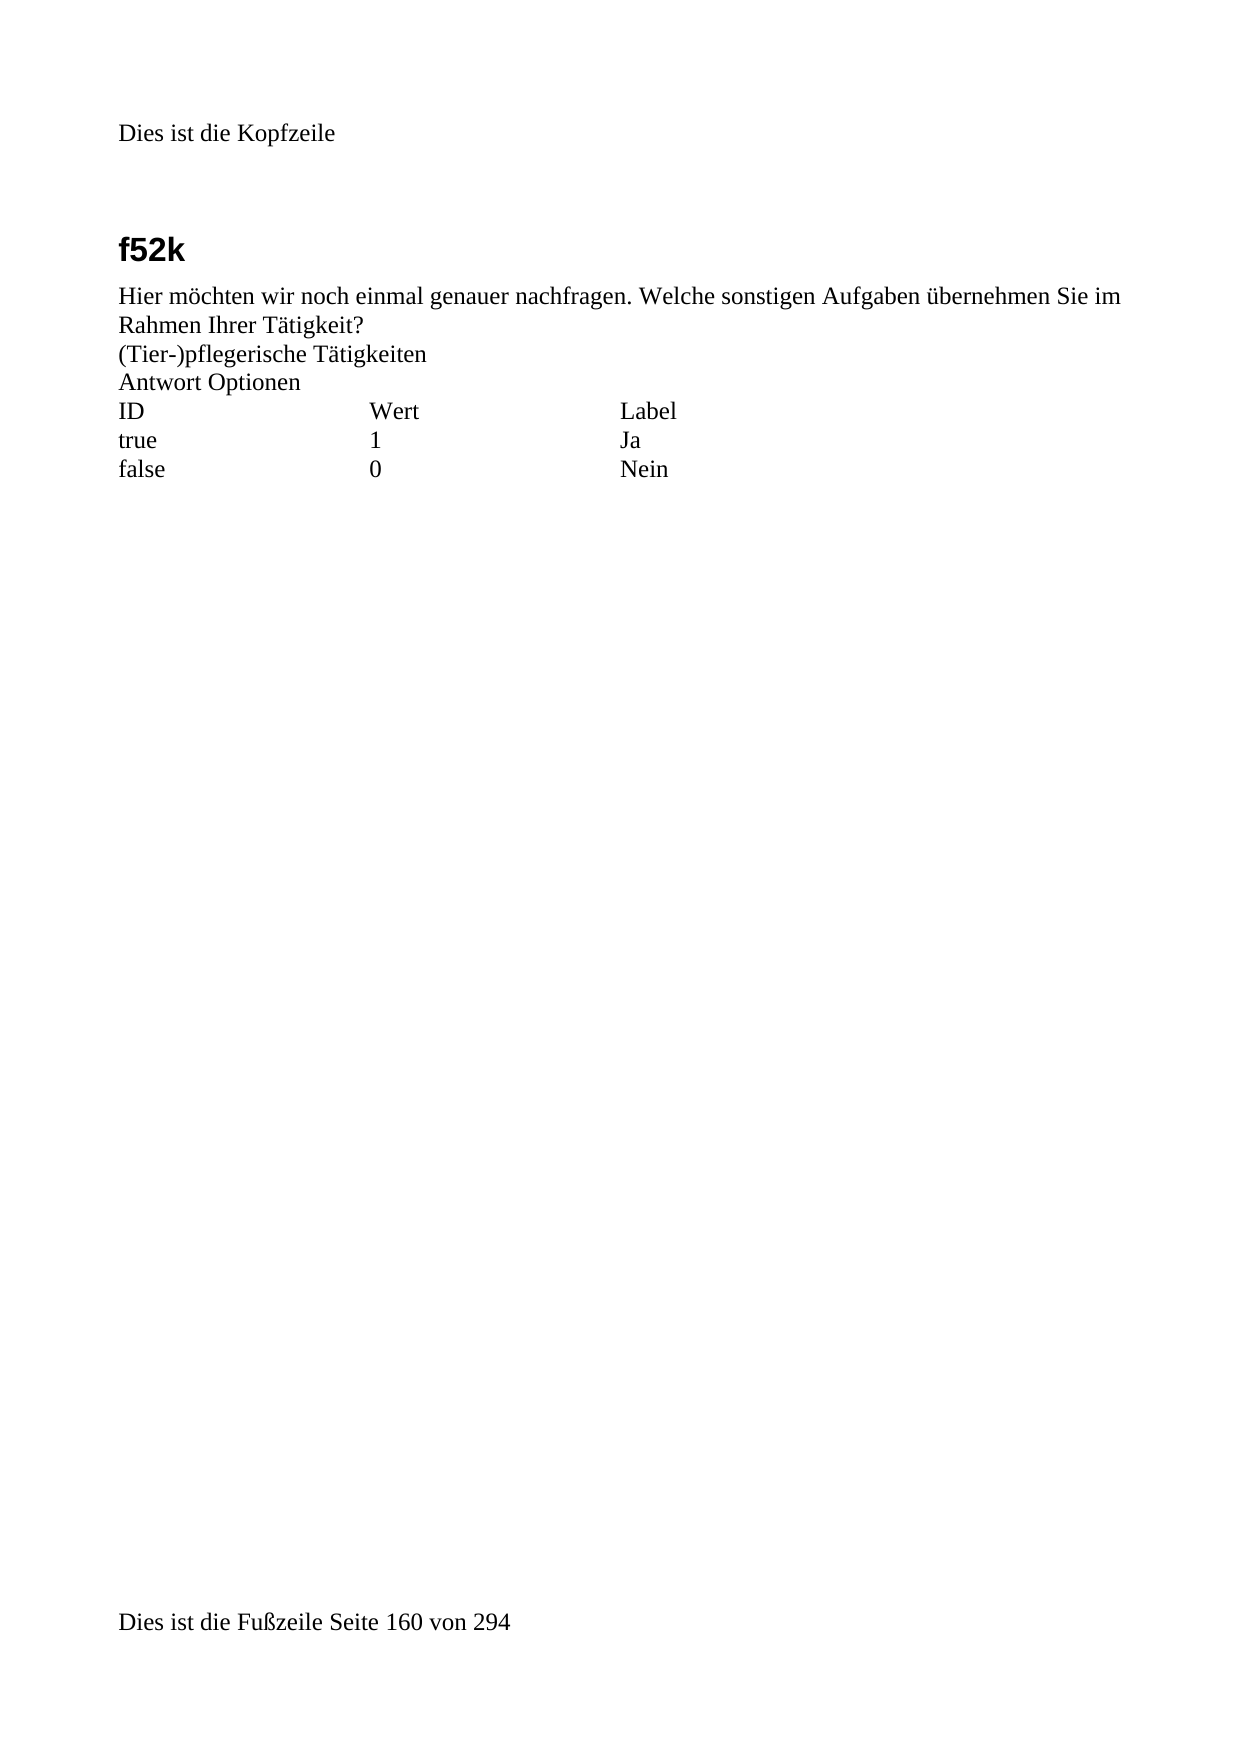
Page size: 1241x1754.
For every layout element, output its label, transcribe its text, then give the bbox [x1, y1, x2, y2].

table_cell 1 [369, 425, 620, 454]
table_header Wert [369, 396, 620, 425]
table_cell 0 [369, 454, 620, 482]
table_cell Ja [620, 425, 871, 454]
subtitle f52k [118, 230, 1122, 269]
text Hier möchten wir noch einmal genauer nachfragen. Welche sonstigen Aufgaben übernehmen Sie im Rahmen Ihrer Tätigkeit? [118, 281, 1122, 339]
table_cell Nein [620, 454, 871, 482]
table_header ID [118, 396, 369, 425]
text Antwort Optionen [118, 367, 1122, 396]
table_cell false [118, 454, 369, 482]
table_header Label [620, 396, 871, 425]
text (Tier-)pflegerische Tätigkeiten [118, 339, 1122, 367]
table_cell true [118, 425, 369, 454]
